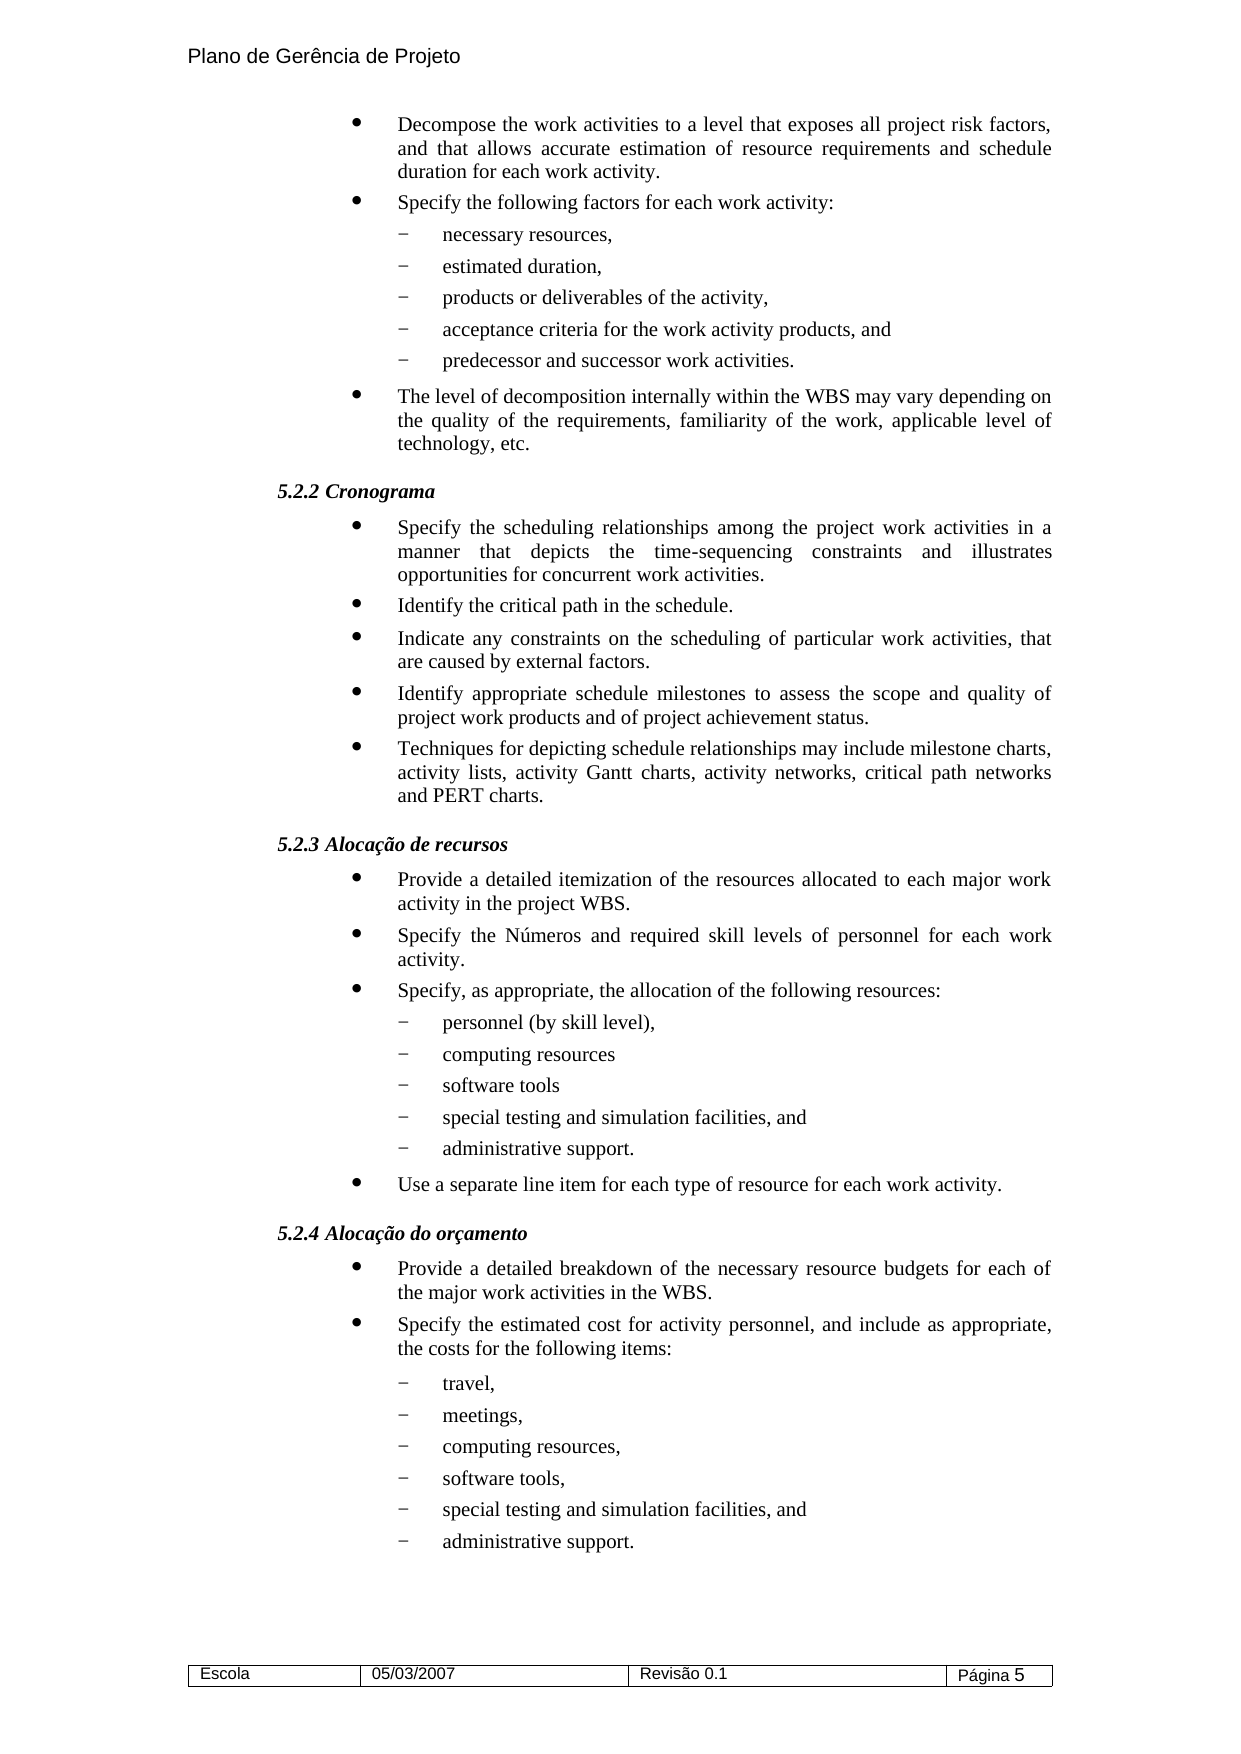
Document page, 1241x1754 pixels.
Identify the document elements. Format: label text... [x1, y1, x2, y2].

subtitle Cronograma [277, 480, 1053, 503]
subtitle Alocação do orçamento [277, 1222, 1053, 1245]
list products or deliverables of the activity, [397, 286, 1053, 309]
list Specify the scheduling relationships among the project work activities in a manner that depicts the time‑sequencing constraints and illustrates opportunities for concurrent work activities. [352, 516, 1053, 586]
list travel, [397, 1372, 1053, 1395]
list Indicate any constraints on the scheduling of particular work activities, that are caused by external factors. [352, 626, 1053, 673]
list Provide a detailed itemization of the resources allocated to each major work activity in the project WBS. [352, 868, 1053, 915]
list Provide a detailed breakdown of the necessary resource budgets for each of the major work activities in the WBS. [352, 1257, 1053, 1304]
list software tools, [397, 1467, 1053, 1490]
list meetings, [397, 1404, 1053, 1427]
list Identify the critical path in the schedule. [352, 594, 1053, 618]
list special testing and simulation facilities, and [397, 1498, 1053, 1521]
list computing resources, [397, 1435, 1053, 1458]
list necessary resources, [397, 223, 1053, 246]
list personnel (by skill level), [397, 1011, 1053, 1034]
list administrative support. [397, 1529, 1053, 1553]
list Identify appropriate schedule milestones to assess the scope and quality of project work products and of project achievement status. [352, 682, 1053, 729]
list Specify, as appropriate, the allocation of the following resources: [352, 979, 1053, 1003]
subtitle Alocação de recursos [277, 832, 1053, 856]
list Specify the Números and required skill levels of personnel for each work activity. [352, 923, 1053, 971]
list Specify the estimated cost for activity personnel, and include as appropriate, the costs for the following items: [352, 1313, 1053, 1360]
list administrative support. [397, 1137, 1053, 1160]
list Use a separate line item for each type of resource for each work activity. [352, 1173, 1053, 1197]
list Decompose the work activities to a level that exposes all project risk factors, and that allows accurate estimation of resource requirements and schedule duration for each work activity. [352, 112, 1053, 183]
list The level of decomposition internally within the WBS may vary depending on the quality of the requirements, familiarity of the work, applicable level of technology, etc. [352, 385, 1053, 455]
list Specify the following factors for each work activity: [352, 191, 1053, 215]
list software tools [397, 1074, 1053, 1097]
list Techniques for depicting schedule relationships may include milestone charts, activity lists, activity Gantt charts, activity networks, critical path networks and PERT charts. [352, 737, 1053, 807]
list predecessor and successor work activities. [397, 349, 1053, 372]
list special testing and simulation facilities, and [397, 1106, 1053, 1129]
list acceptance criteria for the work activity products, and [397, 318, 1053, 341]
list estimated duration, [397, 255, 1053, 278]
list computing resources [397, 1043, 1053, 1066]
